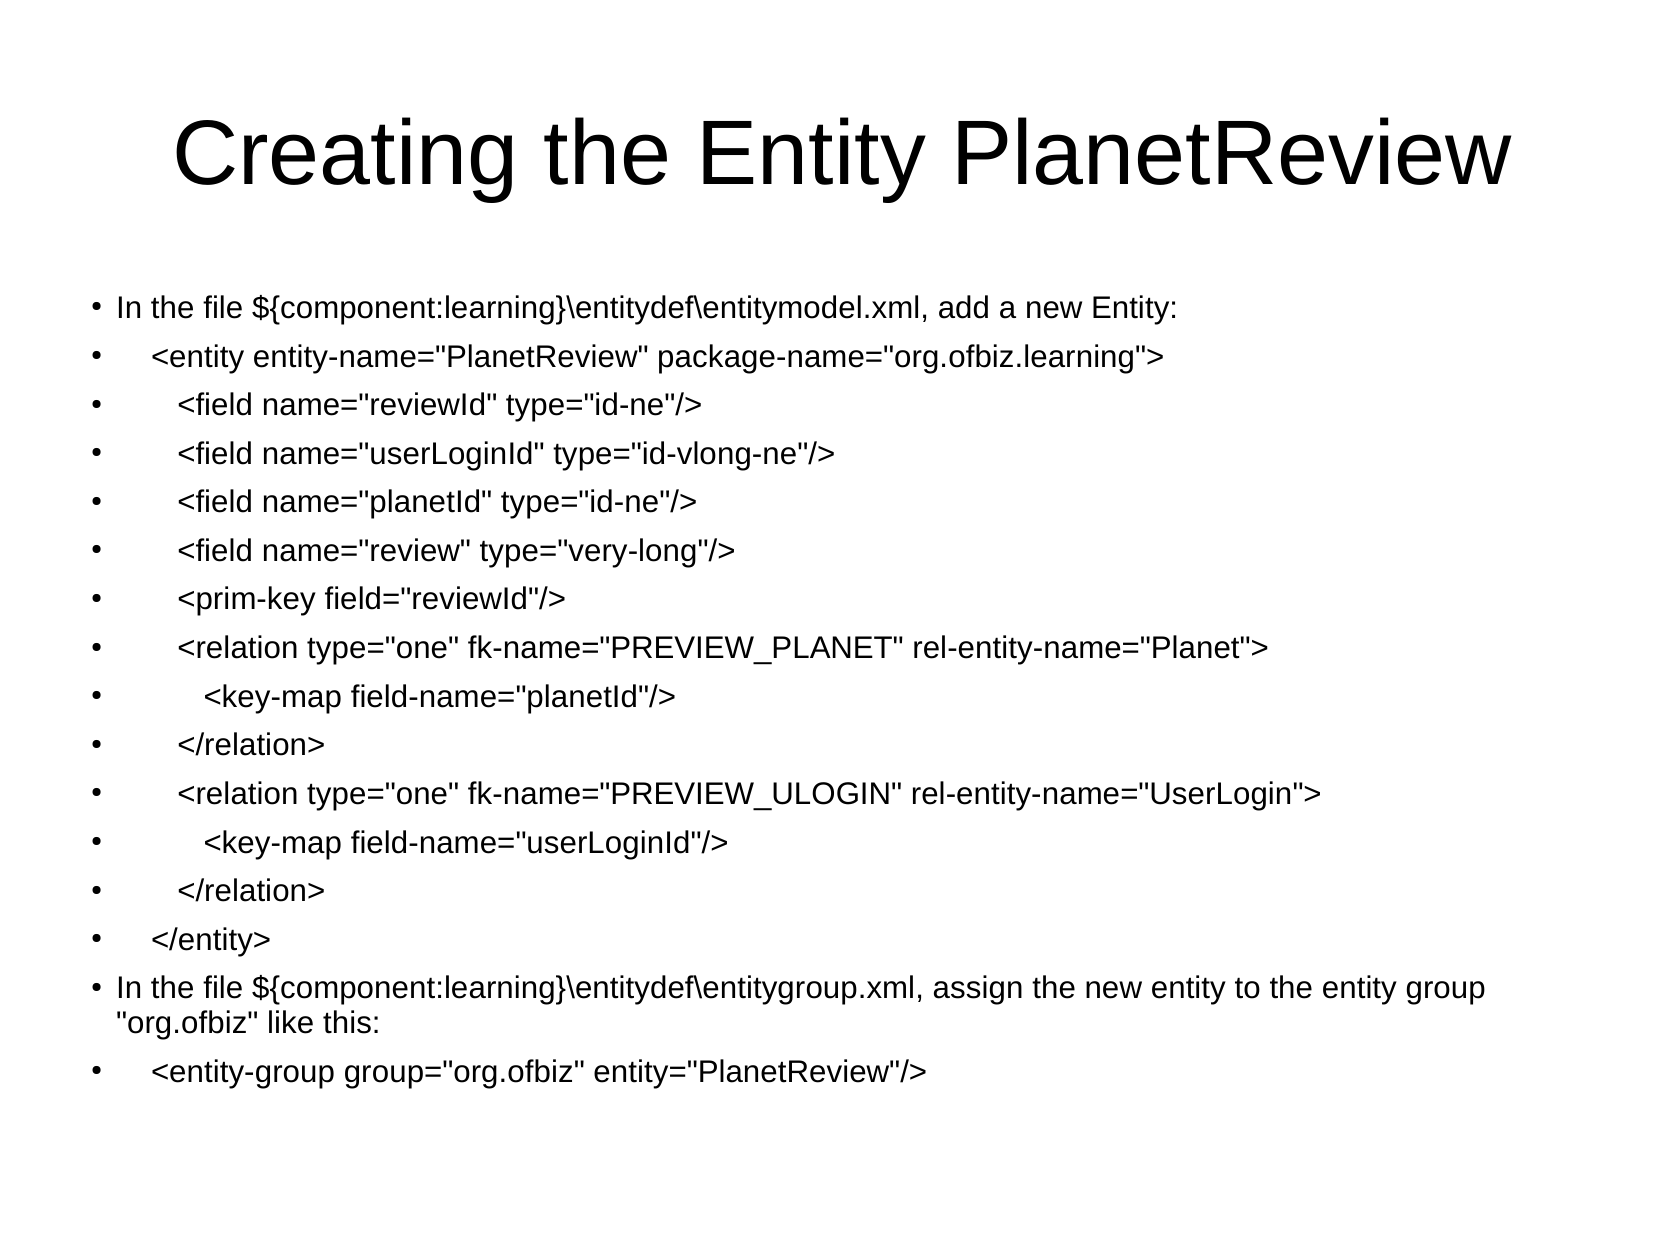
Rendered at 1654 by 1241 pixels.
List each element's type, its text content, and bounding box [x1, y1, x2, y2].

title Creating the Entity PlanetReview [82, 56, 1571, 250]
list In the file ${component:learning}\entitydef\entitymodel.xml, add a new Entity: <entity entity-name="PlanetReview" package-name="org.ofbiz.learning"> <field name="reviewId" type="id-ne"/> <field name="userLoginId" type="id-vlong-ne"/> <field name="planetId" type="id-ne"/> <field name="review" type="very-long"/> <prim-key field="reviewId"/> <relation type="one" fk-name="PREVIEW_PLANET" rel-entity-name="Planet"> <key-map field-name="planetId"/> </relation> <relation type="one" fk-name="PREVIEW_ULOGIN" rel-entity-name="UserLogin"> <key-map field-name="userLoginId"/> </relation> </entity> In the file ${component:learning}\entitydef\entitygroup.xml, assign the new entity to the entity group "org.ofbiz" like this: <entity-group group="org.ofbiz" entity="PlanetReview"/> [82, 290, 1571, 1109]
